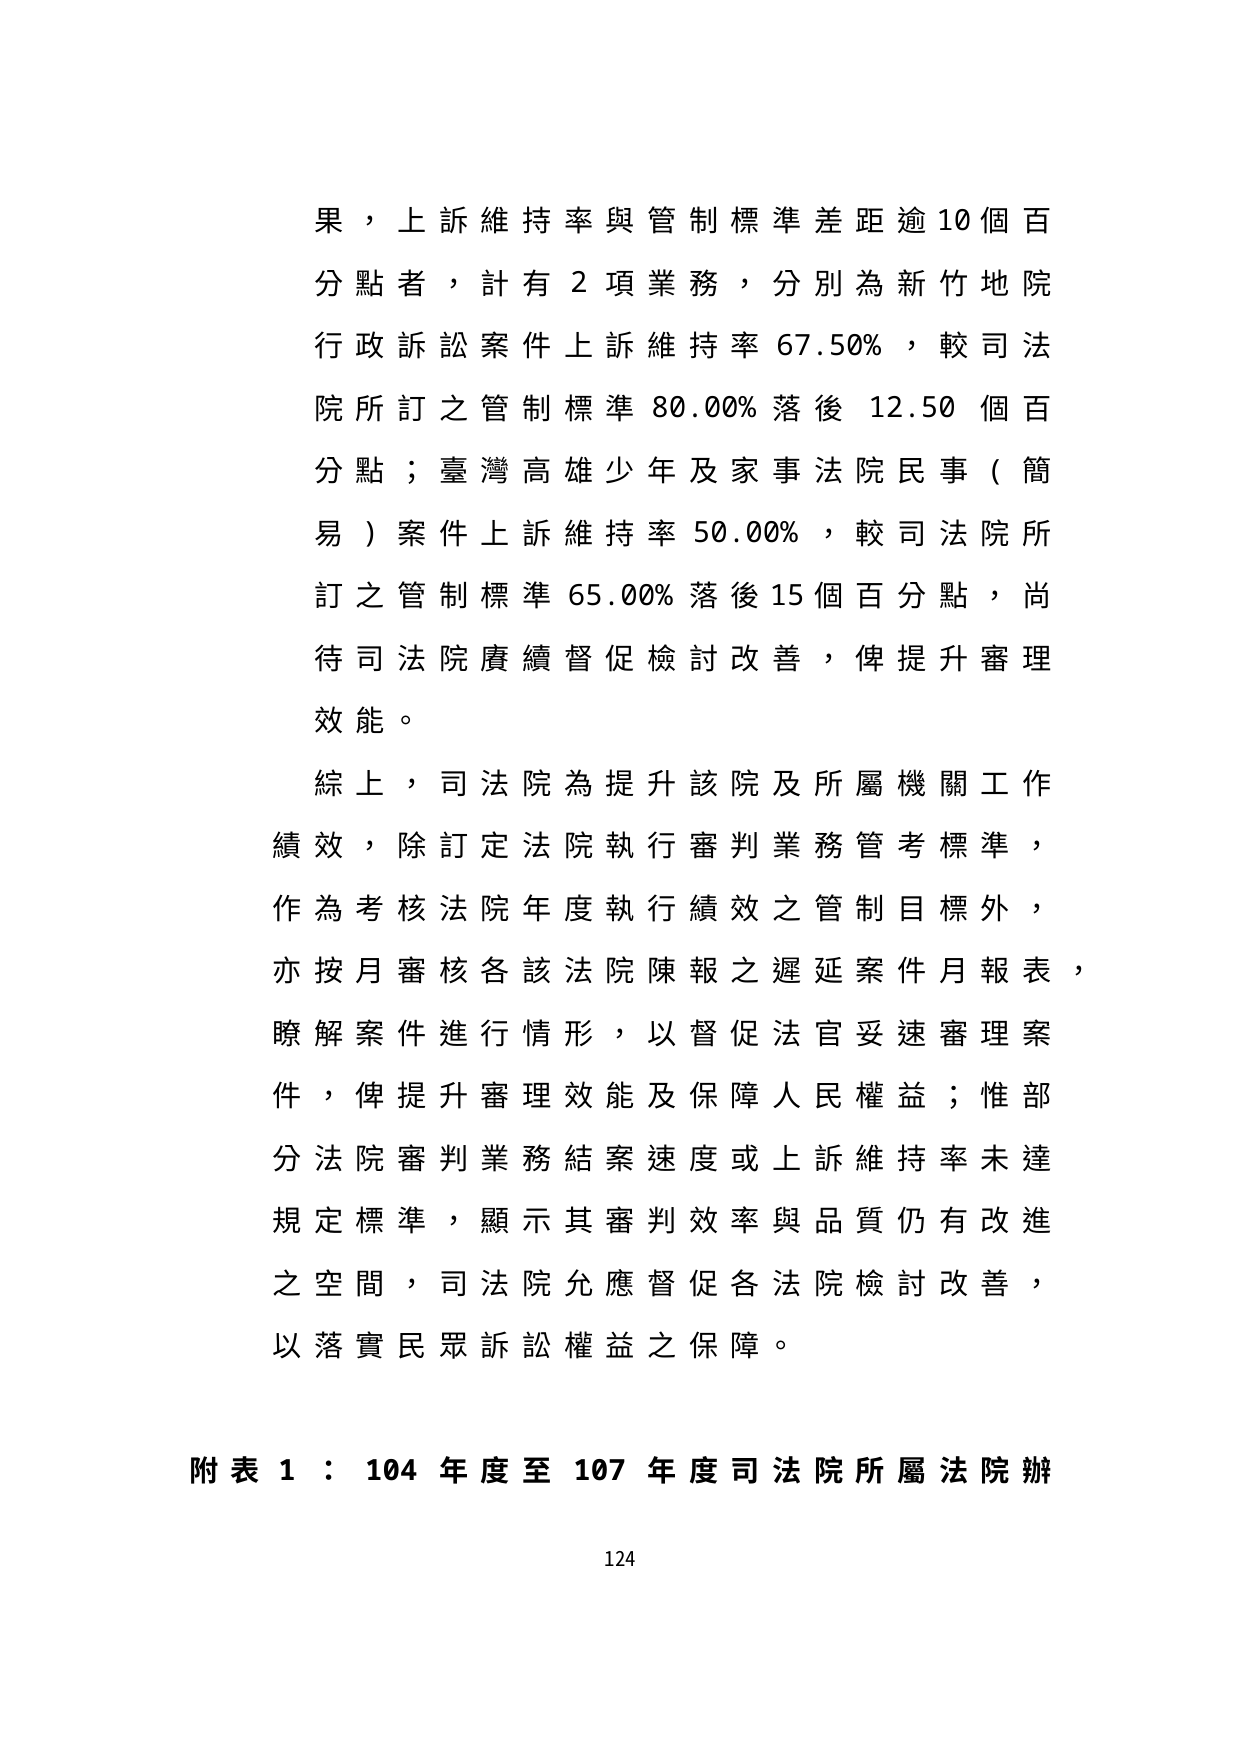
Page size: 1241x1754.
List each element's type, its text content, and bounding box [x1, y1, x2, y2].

text 果，上訴維持率與管制標準差距逾10個百分點者，計有2項業務，分別為新竹地院行政訴訟案件上訴維持率67.50%，較司法院所訂之管制標準80.00%落後12.50個百分點；臺灣高雄少年及家事法院民事(簡易)案件上訴維持率50.00%，較司法院所訂之管制標準65.00%落後15個百分點，尚待司法院賡續督促檢討改善，俾提升審理效能。 [271, 177, 1058, 740]
text 附表1：104年度至107年度司法院所屬法院辦 [153, 1427, 1087, 1490]
text 綜上，司法院為提升該院及所屬機關工作績效，除訂定法院執行審判業務管考標準，作為考核法院年度執行績效之管制目標外，亦按月審核各該法院陳報之遲延案件月報表，瞭解案件進行情形，以督促法官妥速審理案件，俾提升審理效能及保障人民權益；惟部分法院審判業務結案速度或上訴維持率未達規定標準，顯示其審判效率與品質仍有改進之空間，司法院允應督促各法院檢討改善，以落實民眾訴訟權益之保障。 [242, 740, 1058, 1365]
